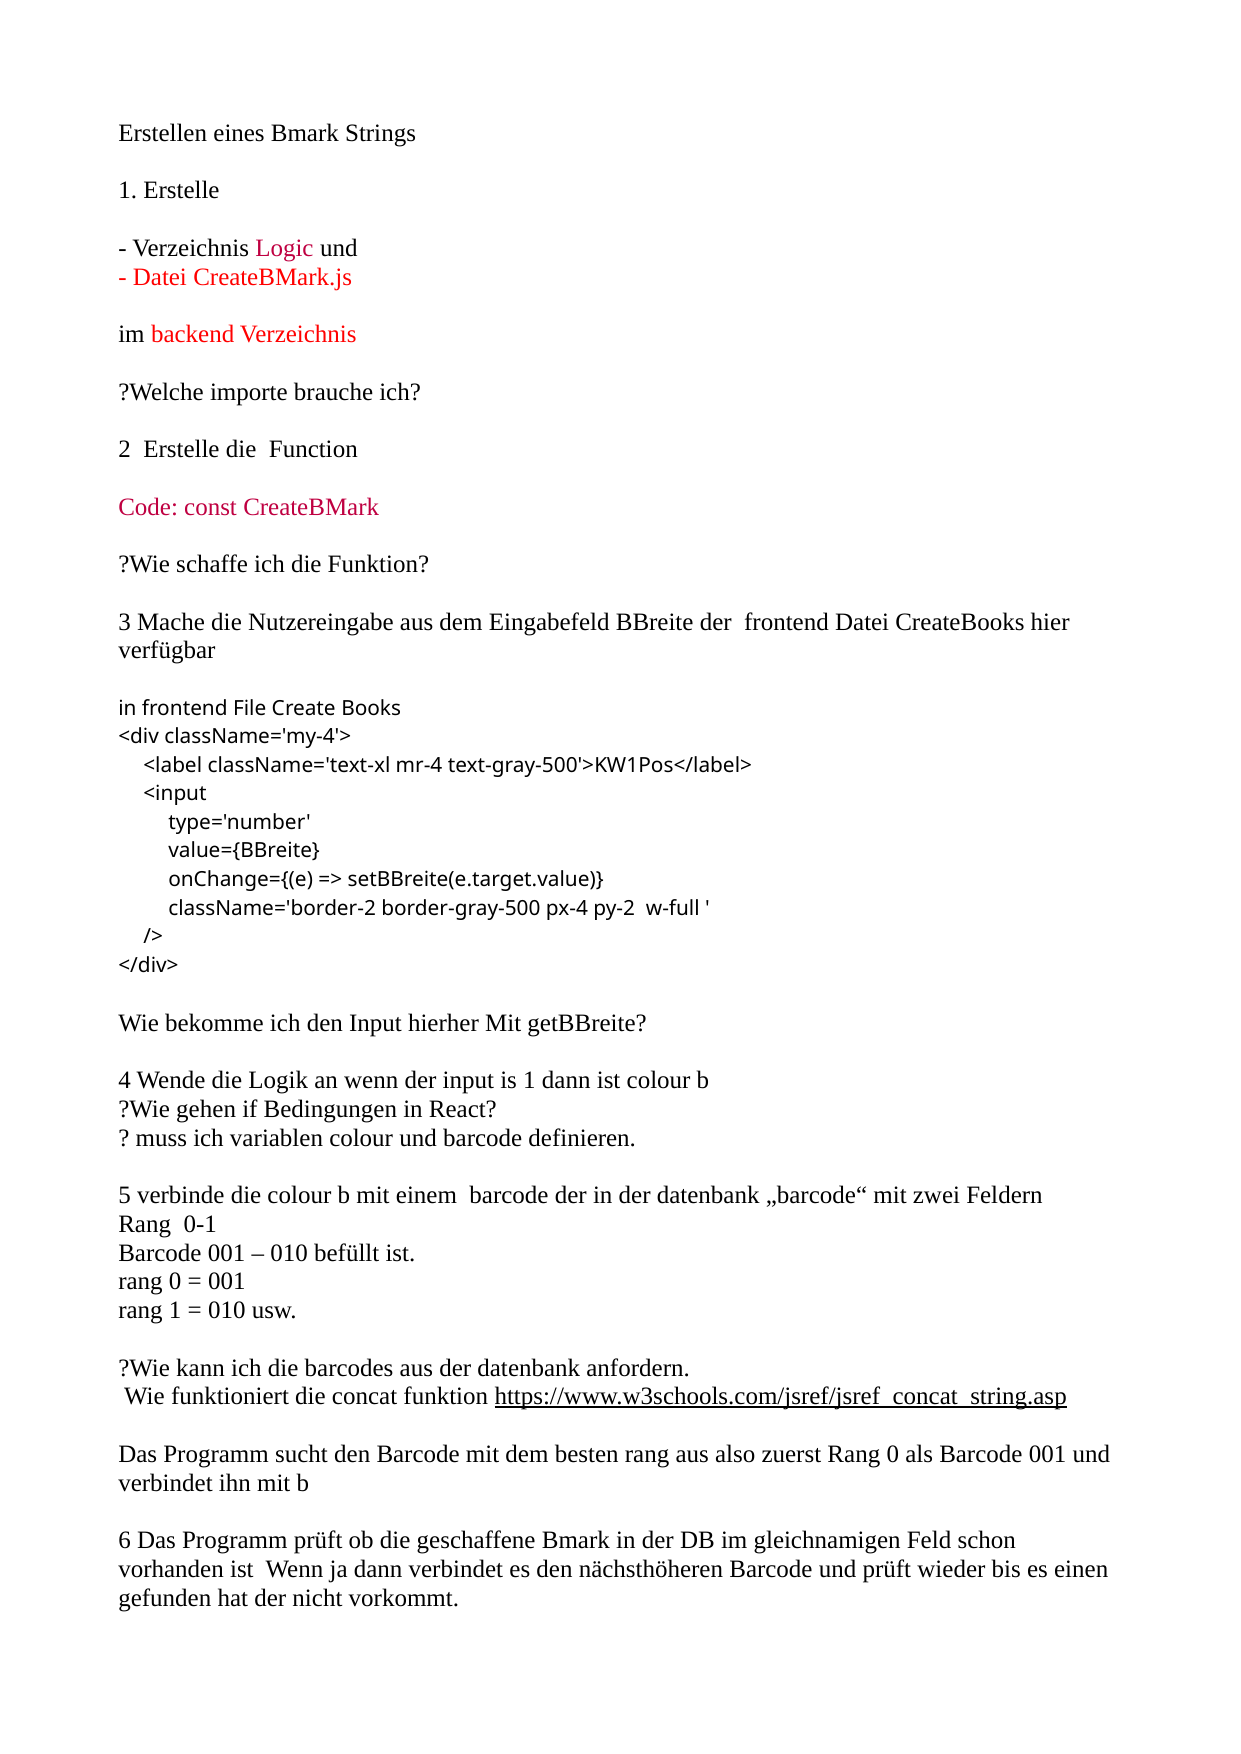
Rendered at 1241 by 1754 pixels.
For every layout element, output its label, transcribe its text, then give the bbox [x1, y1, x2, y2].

text ?Wie gehen if Bedingungen in React? [118, 1094, 1122, 1123]
text 4 Wende die Logik an wenn der input is 1 dann ist colour b [118, 1065, 1122, 1094]
text Das Programm sucht den Barcode mit dem besten rang aus also zuerst Rang 0 als Barcode 001 und verbindet ihn mit b [118, 1439, 1122, 1496]
text Rang 0-1 [118, 1209, 1122, 1238]
text 5 verbinde die colour b mit einem barcode der in der datenbank „barcode“ mit zwei Feldern [118, 1180, 1122, 1209]
text <input [118, 778, 1122, 807]
text 6 Das Programm prüft ob die geschaffene Bmark in der DB im gleichnamigen Feld schon vorhanden ist Wenn ja dann verbindet es den nächsthöheren Barcode und prüft wieder bis es einen gefunden hat der nicht vorkommt. [118, 1525, 1122, 1611]
text Code: const CreateBMark [118, 492, 1122, 521]
text onChange={(e) => setBBreite(e.target.value)} [118, 864, 1122, 893]
text ?Wie schaffe ich die Funktion? [118, 549, 1122, 578]
text 2 Erstelle die Function [118, 434, 1122, 463]
text Barcode 001 – 010 befüllt ist. [118, 1238, 1122, 1266]
text 3 Mache die Nutzereingabe aus dem Eingabefeld BBreite der frontend Datei CreateBooks hier verfügbar [118, 607, 1122, 664]
text Wie bekomme ich den Input hierher Mit getBBreite? [118, 1008, 1122, 1036]
text /> [118, 921, 1122, 950]
text Erstellen eines Bmark Strings [118, 118, 1122, 147]
text value={BBreite} [118, 836, 1122, 864]
text Wie funktioniert die concat funktion https://www.w3schools.com/jsref/jsref_concat_string.asp [118, 1381, 1122, 1410]
text ? muss ich variablen colour und barcode definieren. [118, 1123, 1122, 1151]
text rang 1 = 010 usw. [118, 1295, 1122, 1324]
text type='number' [118, 807, 1122, 836]
text im backend Verzeichnis [118, 319, 1122, 348]
text in frontend File Create Books [118, 693, 1122, 722]
text </div> [118, 950, 1122, 978]
text <label className='text-xl mr-4 text-gray-500'>KW1Pos</label> [118, 750, 1122, 778]
text 1. Erstelle [118, 176, 1122, 204]
text <div className='my-4'> [118, 722, 1122, 750]
text - Verzeichnis Logic und [118, 233, 1122, 262]
text - Datei CreateBMark.js [118, 262, 1122, 291]
text ?Wie kann ich die barcodes aus der datenbank anfordern. [118, 1353, 1122, 1381]
text className='border-2 border-gray-500 px-4 py-2 w-full ' [118, 893, 1122, 921]
text rang 0 = 001 [118, 1266, 1122, 1295]
text ?Welche importe brauche ich? [118, 377, 1122, 406]
